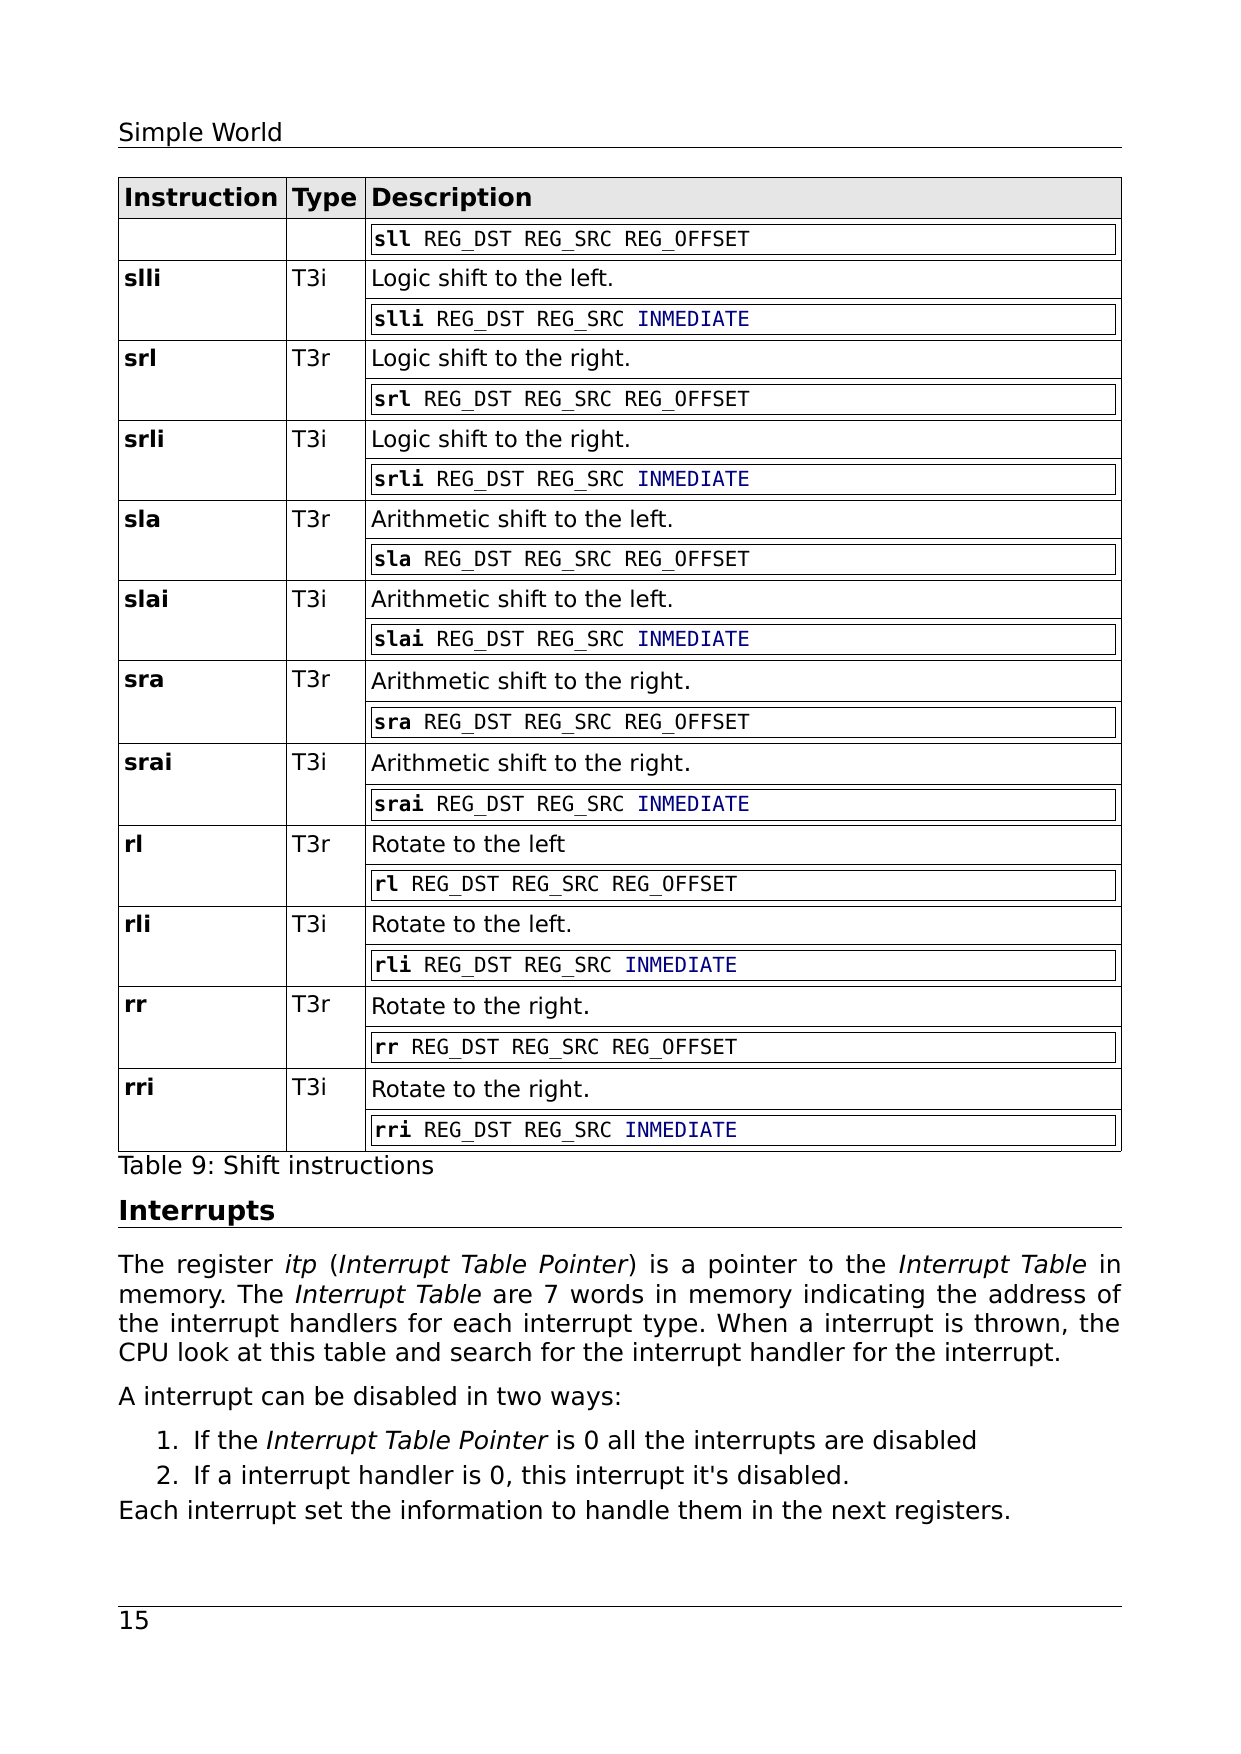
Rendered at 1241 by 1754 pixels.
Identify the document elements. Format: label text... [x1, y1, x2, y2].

table_cell sra REG_DST REG_SRC REG_OFFSET [366, 702, 1121, 743]
table_header Logic shift to the right. [366, 341, 1121, 378]
table_cell sla REG_DST REG_SRC REG_OFFSET [366, 539, 1121, 580]
table_cell slai [119, 581, 286, 660]
table_cell rli REG_DST REG_SRC INMEDIATE [366, 945, 1121, 986]
table_header Arithmetic shift to the right. [366, 744, 1121, 783]
table_cell [119, 219, 286, 260]
text Each interrupt set the information to handle them in the next registers. [118, 1496, 1122, 1525]
table_header Rotate to the left. [366, 907, 1121, 944]
table_cell slli REG_DST REG_SRC INMEDIATE [366, 299, 1121, 340]
table_cell rr [119, 987, 286, 1068]
table_cell slai REG_DST REG_SRC INMEDIATE [366, 619, 1121, 660]
table_header Logic shift to the right. [366, 421, 1121, 458]
table_cell T3i [287, 744, 365, 825]
table_cell [287, 219, 365, 260]
table_cell rl REG_DST REG_SRC REG_OFFSET [366, 865, 1121, 906]
table_cell sll REG_DST REG_SRC REG_OFFSET [366, 219, 1121, 260]
table_cell T3r [287, 987, 365, 1068]
table_cell srai REG_DST REG_SRC INMEDIATE [366, 785, 1121, 825]
table_header Type [287, 178, 365, 218]
table_cell rri REG_DST REG_SRC INMEDIATE [366, 1110, 1121, 1151]
table_cell srli [119, 421, 286, 500]
text Table 9: Shift instructions [118, 1151, 1122, 1180]
table_cell sra [119, 661, 286, 743]
text A interrupt can be disabled in two ways: [118, 1382, 1122, 1411]
table_header Rotate to the right. [366, 987, 1121, 1026]
table_cell T3i [287, 261, 365, 340]
table_cell sla [119, 501, 286, 580]
table_cell T3r [287, 661, 365, 743]
text The register itp (Interrupt Table Pointer) is a pointer to the Interrupt Table in memory. The Interrupt Table are 7 words in memory indicating the address of the interrupt handlers for each interrupt type. When a interrupt is thrown, the CPU look at this table and search for the interrupt handler for the interrupt. [118, 1251, 1122, 1367]
table_cell rl [119, 826, 286, 906]
table_header Instruction [119, 178, 286, 218]
table_header Logic shift to the left. [366, 261, 1121, 298]
table_cell rr REG_DST REG_SRC REG_OFFSET [366, 1027, 1121, 1068]
table_cell T3i [287, 1069, 365, 1151]
table_cell rri [119, 1069, 286, 1151]
table_cell srl [119, 341, 286, 420]
table_cell T3i [287, 581, 365, 660]
table_cell slli [119, 261, 286, 340]
table_header Arithmetic shift to the left. [366, 501, 1121, 538]
table_header Rotate to the right. [366, 1069, 1121, 1109]
table_cell srai [119, 744, 286, 825]
table_cell T3i [287, 421, 365, 500]
table_cell srli REG_DST REG_SRC INMEDIATE [366, 459, 1121, 500]
table_header Arithmetic shift to the right. [366, 661, 1121, 701]
table_header Arithmetic shift to the left. [366, 581, 1121, 618]
table_cell T3r [287, 341, 365, 420]
table_cell srl REG_DST REG_SRC REG_OFFSET [366, 379, 1121, 420]
table_cell rli [119, 907, 286, 986]
table_cell T3r [287, 826, 365, 906]
list If a interrupt handler is 0, this interrupt it's disabled. [156, 1461, 1122, 1490]
title Interrupts [118, 1195, 1122, 1227]
table_header Description [366, 178, 1121, 218]
table_cell T3i [287, 907, 365, 986]
table_cell T3r [287, 501, 365, 580]
list If the Interrupt Table Pointer is 0 all the interrupts are disabled [156, 1426, 1122, 1455]
table_header Rotate to the left [366, 826, 1121, 864]
